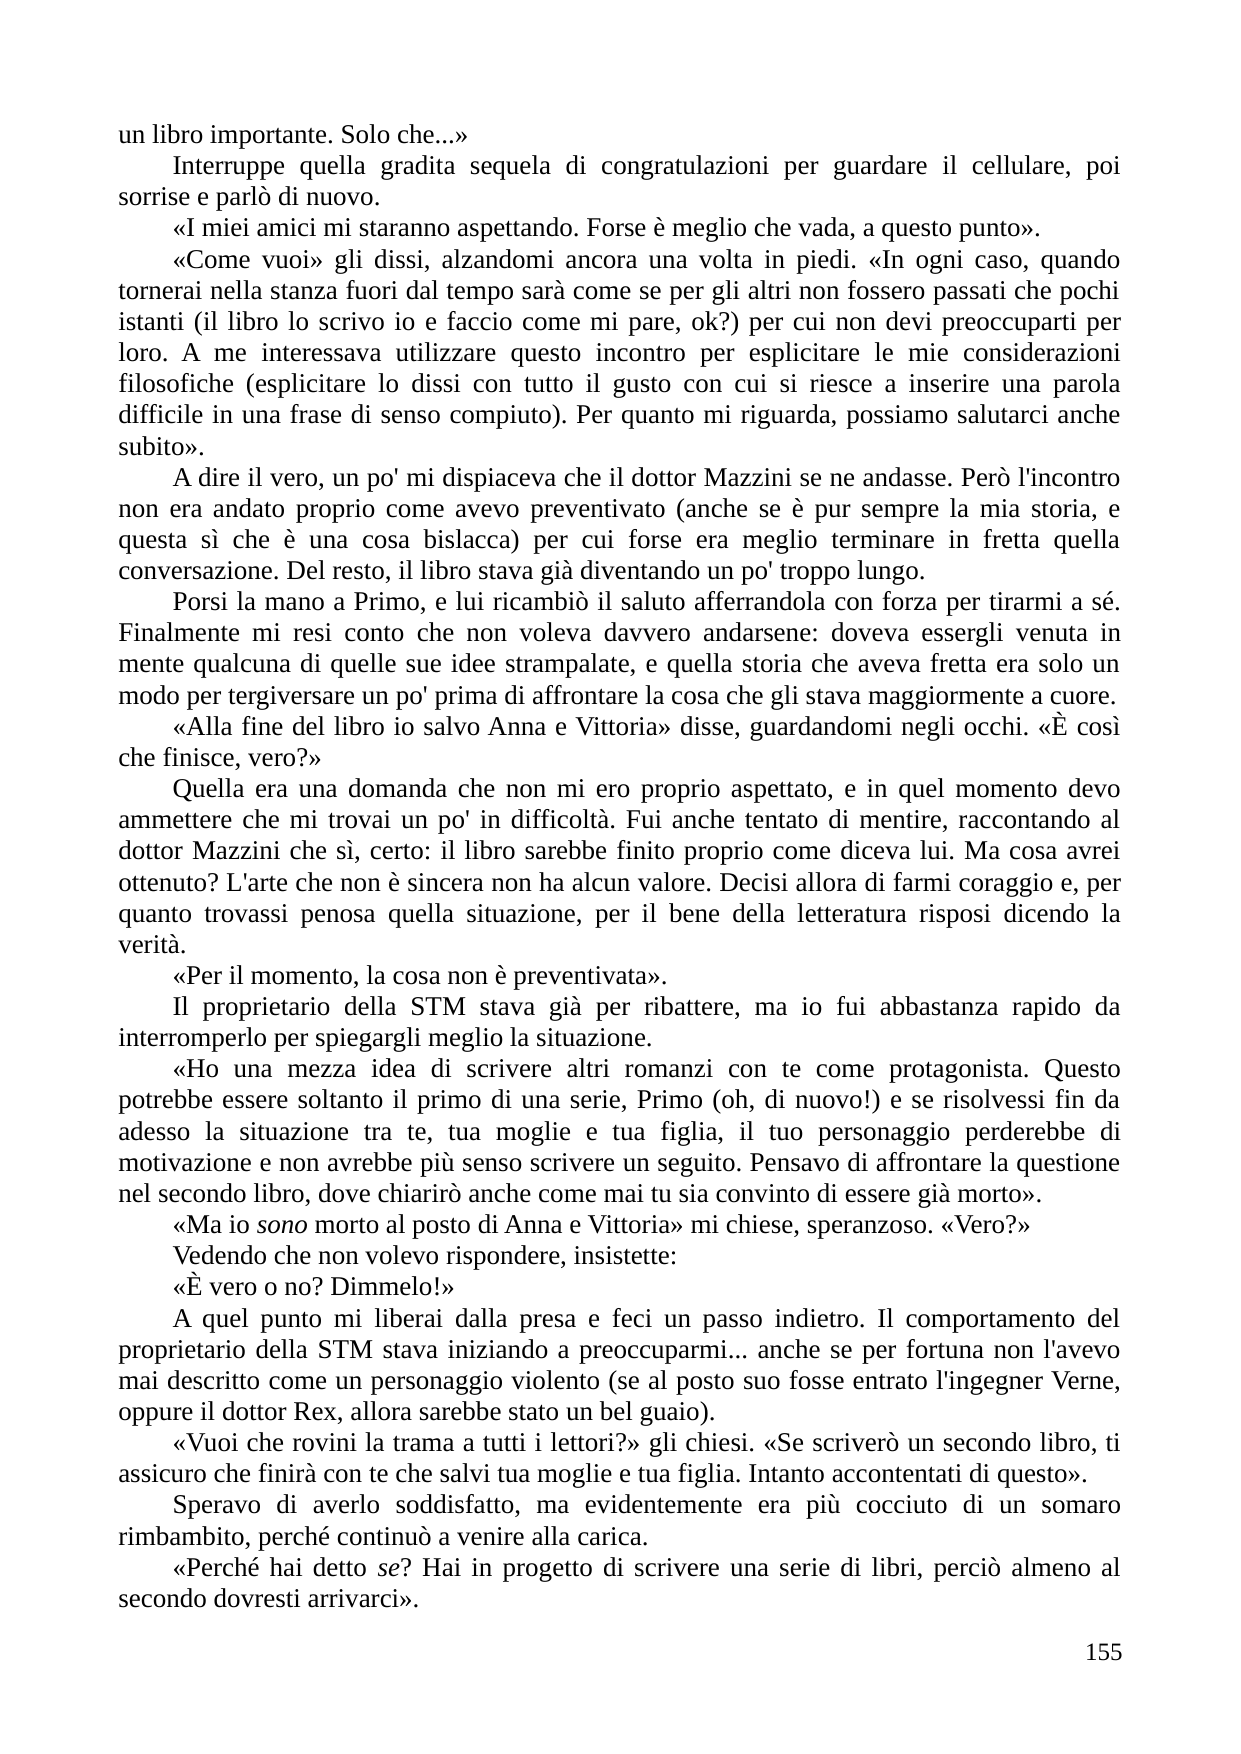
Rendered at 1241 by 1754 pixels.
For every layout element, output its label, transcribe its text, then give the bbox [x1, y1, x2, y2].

text «Ho una mezza idea di scrivere altri romanzi con te come protagonista. Questo potrebbe essere soltanto il primo di una serie, Primo (oh, di nuovo!) e se risolvessi fin da adesso la situazione tra te, tua moglie e tua figlia, il tuo personaggio perderebbe di motivazione e non avrebbe più senso scrivere un seguito. Pensavo di affrontare la questione nel secondo libro, dove chiarirò anche come mai tu sia convinto di essere già morto». [118, 1052, 1122, 1208]
text Interruppe quella gradita sequela di congratulazioni per guardare il cellulare, poi sorrise e parlò di nuovo. [118, 149, 1122, 212]
text un libro importante. Solo che...» [118, 118, 1122, 149]
text «È vero o no? Dimmelo!» [118, 1271, 1122, 1302]
text «Alla fine del libro io salvo Anna e Vittoria» disse, guardandomi negli occhi. «È così che finisce, vero?» [118, 710, 1122, 772]
text Vedendo che non volevo rispondere, insistette: [118, 1239, 1122, 1271]
text «Ma io sono morto al posto di Anna e Vittoria» mi chiese, speranzoso. «Vero?» [118, 1208, 1122, 1239]
text «Per il momento, la cosa non è preventivata». [118, 959, 1122, 990]
text Quella era una domanda che non mi ero proprio aspettato, e in quel momento devo ammettere che mi trovai un po' in difficoltà. Fui anche tentato di mentire, raccontando al dottor Mazzini che sì, certo: il libro sarebbe finito proprio come diceva lui. Ma cosa avrei ottenuto? L'arte che non è sincera non ha alcun valore. Decisi allora di farmi coraggio e, per quanto trovassi penosa quella situazione, per il bene della letteratura risposi dicendo la verità. [118, 772, 1122, 959]
text A quel punto mi liberai dalla presa e feci un passo indietro. Il comportamento del proprietario della STM stava iniziando a preoccuparmi... anche se per fortuna non l'avevo mai descritto come un personaggio violento (se al posto suo fosse entrato l'ingegner Verne, oppure il dottor Rex, allora sarebbe stato un bel guaio). [118, 1302, 1122, 1426]
text Speravo di averlo soddisfatto, ma evidentemente era più cocciuto di un somaro rimbambito, perché continuò a venire alla carica. [118, 1488, 1122, 1551]
text Porsi la mano a Primo, e lui ricambiò il saluto afferrandola con forza per tirarmi a sé. Finalmente mi resi conto che non voleva davvero andarsene: doveva essergli venuta in mente qualcuna di quelle sue idee strampalate, e quella storia che aveva fretta era solo un modo per tergiversare un po' prima di affrontare la cosa che gli stava maggiormente a cuore. [118, 585, 1122, 710]
text «Come vuoi» gli dissi, alzandomi ancora una volta in piedi. «In ogni caso, quando tornerai nella stanza fuori dal tempo sarà come se per gli altri non fossero passati che pochi istanti (il libro lo scrivo io e faccio come mi pare, ok?) per cui non devi preoccuparti per loro. A me interessava utilizzare questo incontro per esplicitare le mie considerazioni filosofiche (esplicitare lo dissi con tutto il gusto con cui si riesce a inserire una parola difficile in una frase di senso compiuto). Per quanto mi riguarda, possiamo salutarci anche subito». [118, 243, 1122, 461]
text «Perché hai detto se? Hai in progetto di scrivere una serie di libri, perciò almeno al secondo dovresti arrivarci». [118, 1551, 1122, 1613]
text A dire il vero, un po' mi dispiaceva che il dottor Mazzini se ne andasse. Però l'incontro non era andato proprio come avevo preventivato (anche se è pur sempre la mia storia, e questa sì che è una cosa bislacca) per cui forse era meglio terminare in fretta quella conversazione. Del resto, il libro stava già diventando un po' troppo lungo. [118, 461, 1122, 585]
text «Vuoi che rovini la trama a tutti i lettori?» gli chiesi. «Se scriverò un secondo libro, ti assicuro che finirà con te che salvi tua moglie e tua figlia. Intanto accontentati di questo». [118, 1426, 1122, 1488]
text Il proprietario della STM stava già per ribattere, ma io fui abbastanza rapido da interromperlo per spiegargli meglio la situazione. [118, 990, 1122, 1052]
text «I miei amici mi staranno aspettando. Forse è meglio che vada, a questo punto». [118, 212, 1122, 243]
